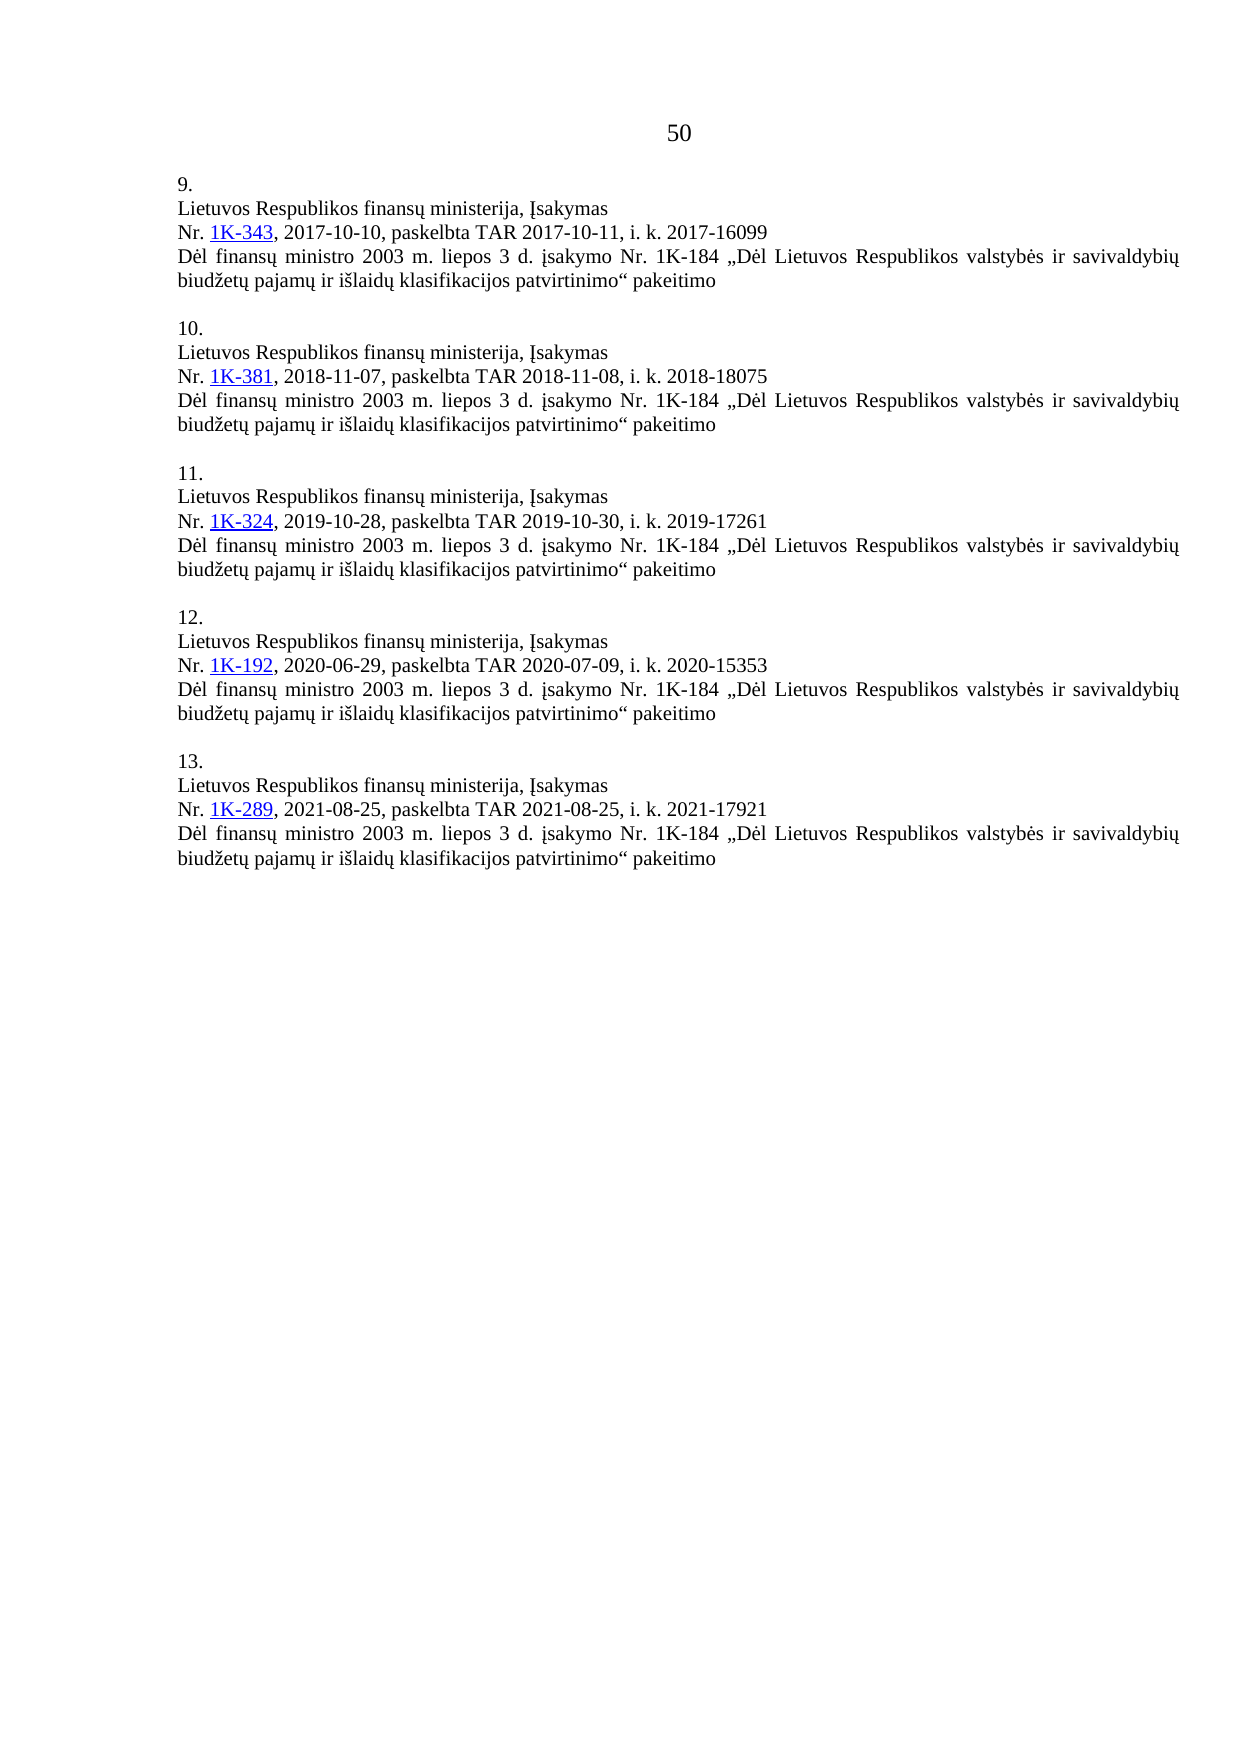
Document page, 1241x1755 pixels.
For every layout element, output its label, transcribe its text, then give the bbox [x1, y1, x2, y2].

text Lietuvos Respublikos finansų ministerija, Įsakymas [177, 484, 1181, 508]
text Dėl finansų ministro 2003 m. liepos 3 d. įsakymo Nr. 1K-184 „Dėl Lietuvos Respublikos valstybės ir savivaldybių biudžetų pajamų ir išlaidų klasifikacijos patvirtinimo“ pakeitimo [177, 244, 1181, 292]
text 12. [177, 605, 1181, 629]
text Nr. 1K-192, 2020-06-29, paskelbta TAR 2020-07-09, i. k. 2020-15353 [177, 653, 1181, 677]
text 11. [177, 460, 1181, 484]
text Dėl finansų ministro 2003 m. liepos 3 d. įsakymo Nr. 1K-184 „Dėl Lietuvos Respublikos valstybės ir savivaldybių biudžetų pajamų ir išlaidų klasifikacijos patvirtinimo“ pakeitimo [177, 533, 1181, 581]
text 10. [177, 316, 1181, 340]
text Lietuvos Respublikos finansų ministerija, Įsakymas [177, 340, 1181, 364]
text Lietuvos Respublikos finansų ministerija, Įsakymas [177, 196, 1181, 220]
text Dėl finansų ministro 2003 m. liepos 3 d. įsakymo Nr. 1K-184 „Dėl Lietuvos Respublikos valstybės ir savivaldybių biudžetų pajamų ir išlaidų klasifikacijos patvirtinimo“ pakeitimo [177, 677, 1181, 725]
text 9. [177, 172, 1181, 196]
text Nr. 1K-289, 2021-08-25, paskelbta TAR 2021-08-25, i. k. 2021-17921 [177, 797, 1181, 821]
text Dėl finansų ministro 2003 m. liepos 3 d. įsakymo Nr. 1K-184 „Dėl Lietuvos Respublikos valstybės ir savivaldybių biudžetų pajamų ir išlaidų klasifikacijos patvirtinimo“ pakeitimo [177, 821, 1181, 869]
text Lietuvos Respublikos finansų ministerija, Įsakymas [177, 629, 1181, 653]
text Dėl finansų ministro 2003 m. liepos 3 d. įsakymo Nr. 1K-184 „Dėl Lietuvos Respublikos valstybės ir savivaldybių biudžetų pajamų ir išlaidų klasifikacijos patvirtinimo“ pakeitimo [177, 388, 1181, 436]
text Nr. 1K-381, 2018-11-07, paskelbta TAR 2018-11-08, i. k. 2018-18075 [177, 364, 1181, 388]
text Lietuvos Respublikos finansų ministerija, Įsakymas [177, 773, 1181, 797]
text Nr. 1K-324, 2019-10-28, paskelbta TAR 2019-10-30, i. k. 2019-17261 [177, 508, 1181, 533]
text 13. [177, 749, 1181, 773]
text Nr. 1K-343, 2017-10-10, paskelbta TAR 2017-10-11, i. k. 2017-16099 [177, 220, 1181, 244]
